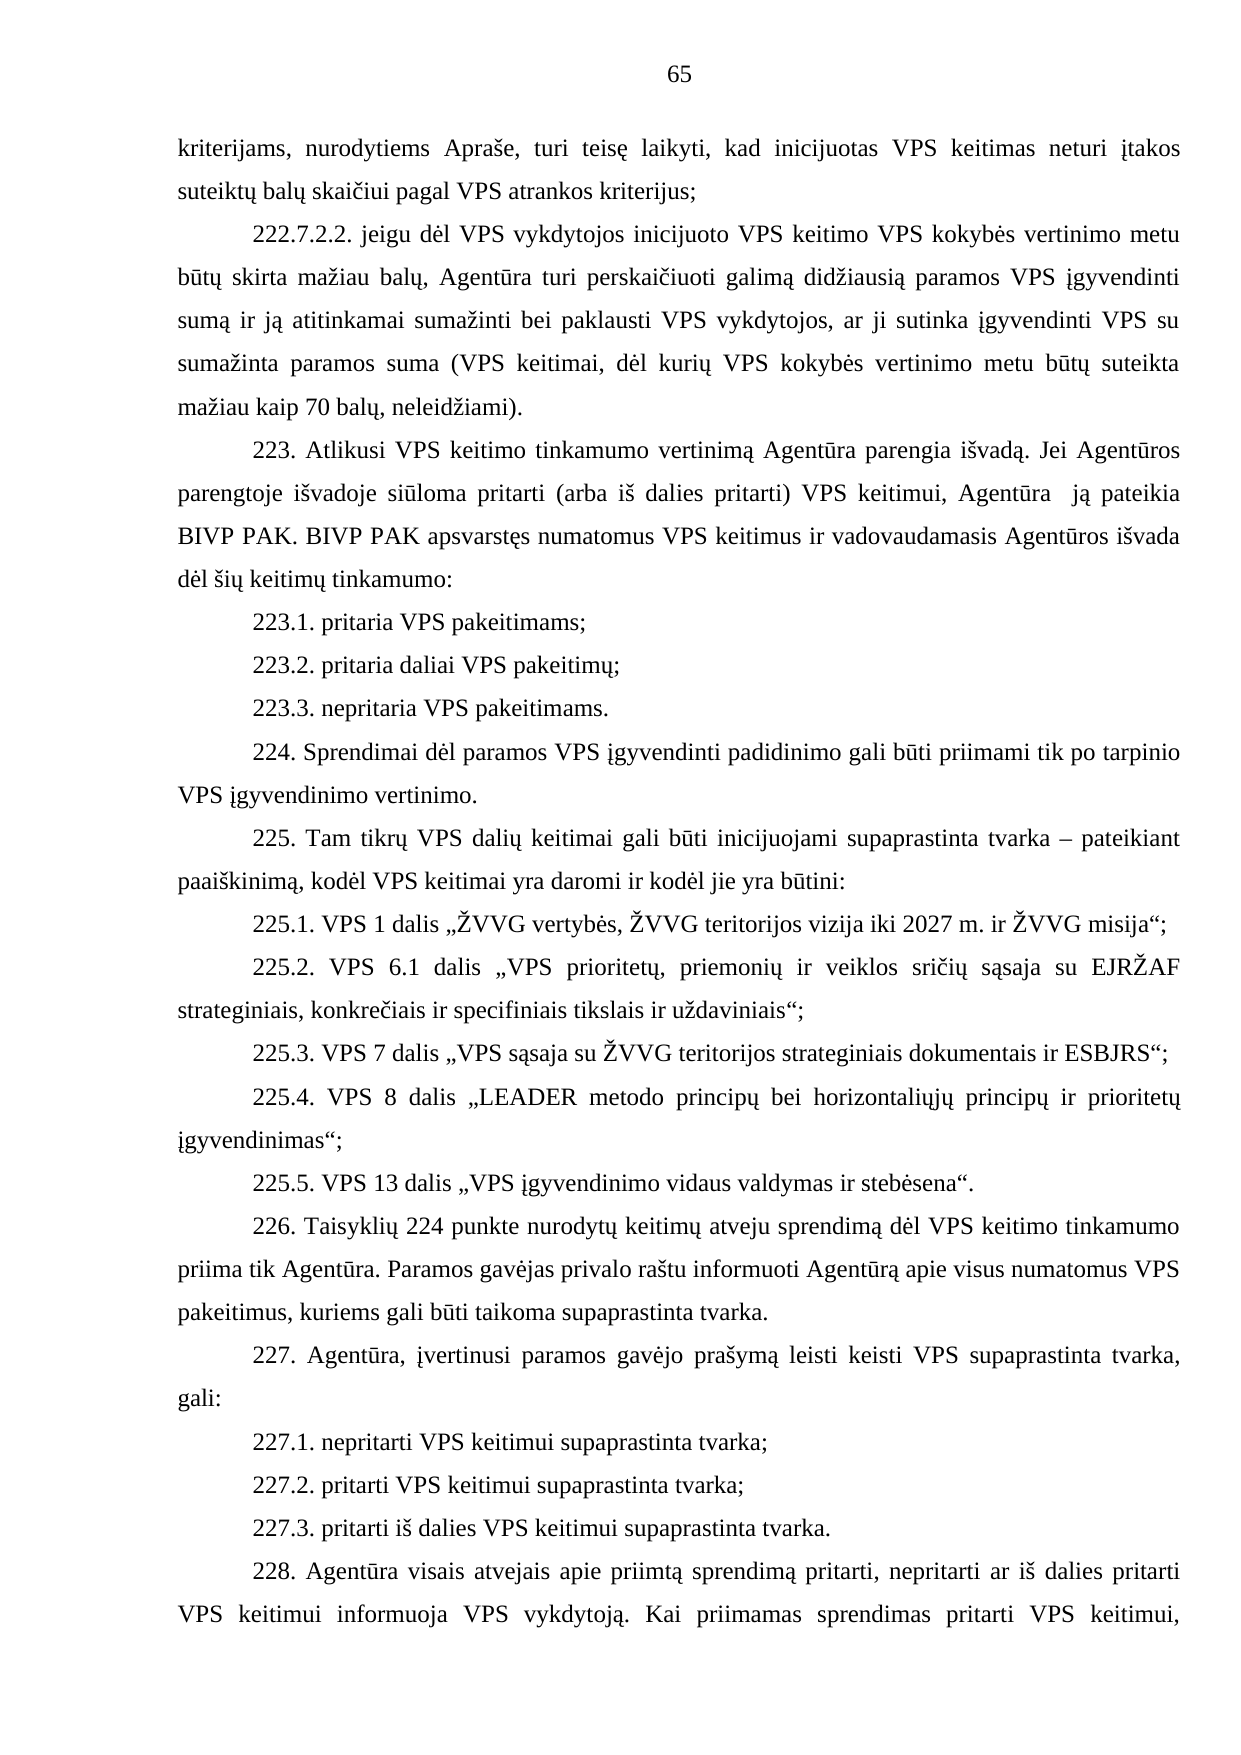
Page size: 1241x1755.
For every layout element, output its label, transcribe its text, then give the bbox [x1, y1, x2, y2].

text 223.1. pritaria VPS pakeitimams; [177, 607, 1181, 636]
text 225.2. VPS 6.1 dalis „VPS prioritetų, priemonių ir veiklos sričių sąsaja su EJRŽAF strateginiais, konkrečiais ir specifiniais tikslais ir uždaviniais“; [177, 952, 1181, 1024]
text 226. Taisyklių 224 punkte nurodytų keitimų atveju sprendimą dėl VPS keitimo tinkamumo priima tik Agentūra. Paramos gavėjas privalo raštu informuoti Agentūrą apie visus numatomus VPS pakeitimus, kuriems gali būti taikoma supaprastinta tvarka. [177, 1211, 1181, 1326]
text 225. Tam tikrų VPS dalių keitimai gali būti inicijuojami supaprastinta tvarka – pateikiant paaiškinimą, kodėl VPS keitimai yra daromi ir kodėl jie yra būtini: [177, 823, 1181, 895]
text 225.4. VPS 8 dalis „LEADER metodo principų bei horizontaliųjų principų ir prioritetų įgyvendinimas“; [177, 1082, 1181, 1153]
text 225.1. VPS 1 dalis „ŽVVG vertybės, ŽVVG teritorijos vizija iki 2027 m. ir ŽVVG misija“; [177, 909, 1181, 938]
text 222.7.2.2. jeigu dėl VPS vykdytojos inicijuoto VPS keitimo VPS kokybės vertinimo metu būtų skirta mažiau balų, Agentūra turi perskaičiuoti galimą didžiausią paramos VPS įgyvendinti sumą ir ją atitinkamai sumažinti bei paklausti VPS vykdytojos, ar ji sutinka įgyvendinti VPS su sumažinta paramos suma (VPS keitimai, dėl kurių VPS kokybės vertinimo metu būtų suteikta mažiau kaip 70 balų, neleidžiami). [177, 219, 1181, 420]
text 223.3. nepritaria VPS pakeitimams. [177, 693, 1181, 722]
text 227.1. nepritarti VPS keitimui supaprastinta tvarka; [177, 1427, 1181, 1455]
text 225.3. VPS 7 dalis „VPS sąsaja su ŽVVG teritorijos strateginiais dokumentais ir ESBJRS“; [177, 1038, 1181, 1067]
text 223.2. pritaria daliai VPS pakeitimų; [177, 650, 1181, 679]
text 227.3. pritarti iš dalies VPS keitimui supaprastinta tvarka. [177, 1513, 1181, 1542]
text 224. Sprendimai dėl paramos VPS įgyvendinti padidinimo gali būti priimami tik po tarpinio VPS įgyvendinimo vertinimo. [177, 737, 1181, 808]
text 228. Agentūra visais atvejais apie priimtą sprendimą pritarti, nepritarti ar iš dalies pritarti VPS keitimui informuoja VPS vykdytoją. Kai priimamas sprendimas pritarti VPS keitimui, [177, 1556, 1181, 1628]
text kriterijams, nurodytiems Apraše, turi teisę laikyti, kad inicijuotas VPS keitimas neturi įtakos suteiktų balų skaičiui pagal VPS atrankos kriterijus; [177, 133, 1181, 205]
text 227.2. pritarti VPS keitimui supaprastinta tvarka; [177, 1470, 1181, 1498]
text 227. Agentūra, įvertinusi paramos gavėjo prašymą leisti keisti VPS supaprastinta tvarka, gali: [177, 1340, 1181, 1412]
text 223. Atlikusi VPS keitimo tinkamumo vertinimą Agentūra parengia išvadą. Jei Agentūros parengtoje išvadoje siūloma pritarti (arba iš dalies pritarti) VPS keitimui, Agentūra ją pateikia BIVP PAK. BIVP PAK apsvarstęs numatomus VPS keitimus ir vadovaudamasis Agentūros išvada dėl šių keitimų tinkamumo: [177, 435, 1181, 593]
text 225.5. VPS 13 dalis „VPS įgyvendinimo vidaus valdymas ir stebėsena“. [177, 1168, 1181, 1197]
